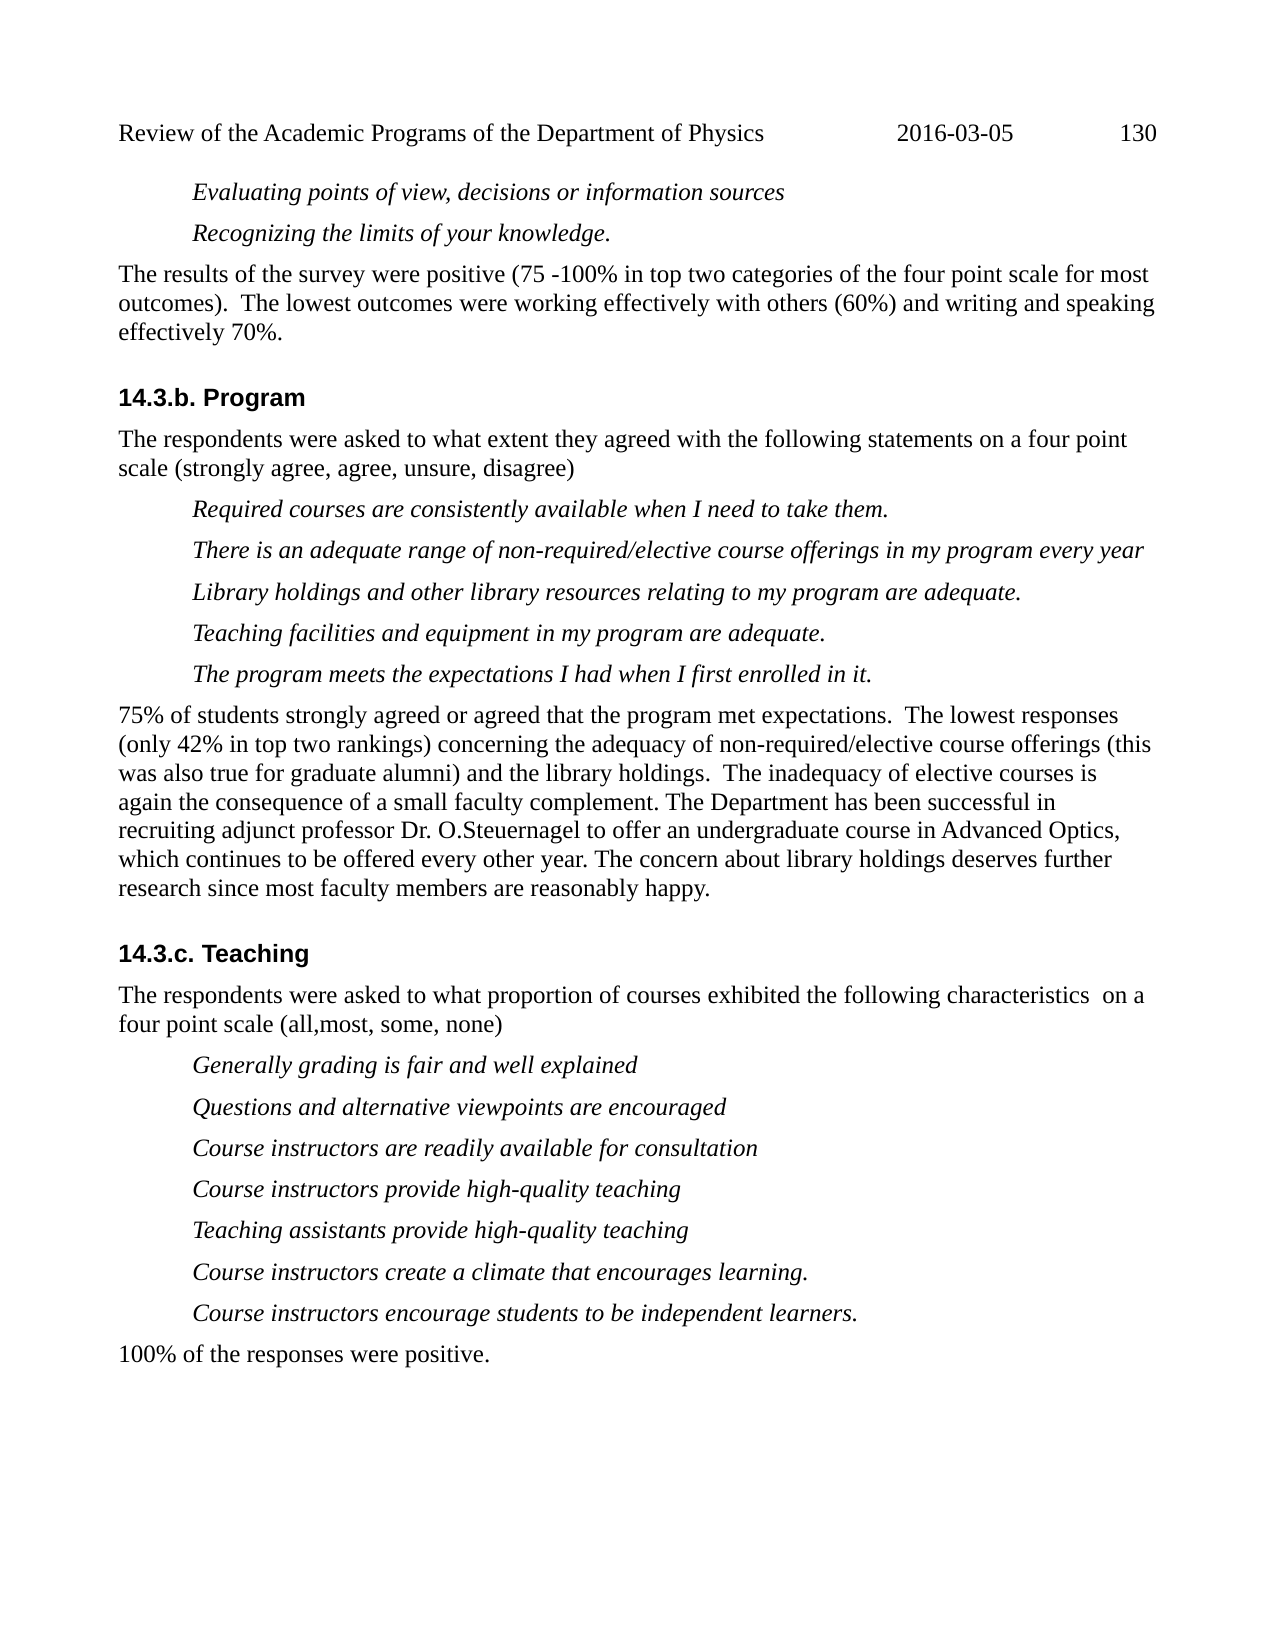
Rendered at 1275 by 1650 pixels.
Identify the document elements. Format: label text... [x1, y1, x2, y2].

text The respondents were asked to what extent they agreed with the following statements on a four point scale (strongly agree, agree, unsure, disagree) [118, 424, 1157, 482]
text Teaching facilities and equipment in my program are adequate. [192, 618, 1157, 647]
text Course instructors provide high-quality teaching [192, 1174, 1157, 1203]
text Course instructors are readily available for consultation [192, 1133, 1157, 1162]
subtitle Program [118, 383, 1157, 412]
text The program meets the expectations I had when I first enrolled in it. [192, 659, 1157, 688]
text Generally grading is fair and well explained [192, 1051, 1157, 1079]
text The results of the survey were positive (75 -100% in top two categories of the four point scale for most outcomes). The lowest outcomes were working effectively with others (60%) and writing and speaking effectively 70%. [118, 259, 1157, 346]
text Recognizing the limits of your knowledge. [192, 218, 1157, 247]
text Library holdings and other library resources relating to my program are adequate. [192, 577, 1157, 606]
text 100% of the responses were positive. [118, 1339, 1157, 1368]
text There is an adequate range of non-required/elective course offerings in my program every year [192, 536, 1157, 564]
text 75% of students strongly agreed or agreed that the program met expectations. The lowest responses (only 42% in top two rankings) concerning the adequacy of non-required/elective course offerings (this was also true for graduate alumni) and the library holdings. The inadequacy of elective courses is again the consequence of a small faculty complement. The Department has been successful in recruiting adjunct professor Dr. O.Steuernagel to offer an undergraduate course in Advanced Optics, which continues to be offered every other year. The concern about library holdings deserves further research since most faculty members are reasonably happy. [118, 701, 1157, 902]
text Evaluating points of view, decisions or information sources [192, 177, 1157, 206]
text Questions and alternative viewpoints are encouraged [192, 1092, 1157, 1121]
text The respondents were asked to what proportion of courses exhibited the following characteristics on a four point scale (all,most, some, none) [118, 981, 1157, 1038]
text Required courses are consistently available when I need to take them. [192, 494, 1157, 523]
text Teaching assistants provide high-quality teaching [192, 1216, 1157, 1244]
text Course instructors create a climate that encourages learning. [192, 1257, 1157, 1286]
text Course instructors encourage students to be independent learners. [192, 1298, 1157, 1327]
subtitle Teaching [118, 939, 1157, 968]
